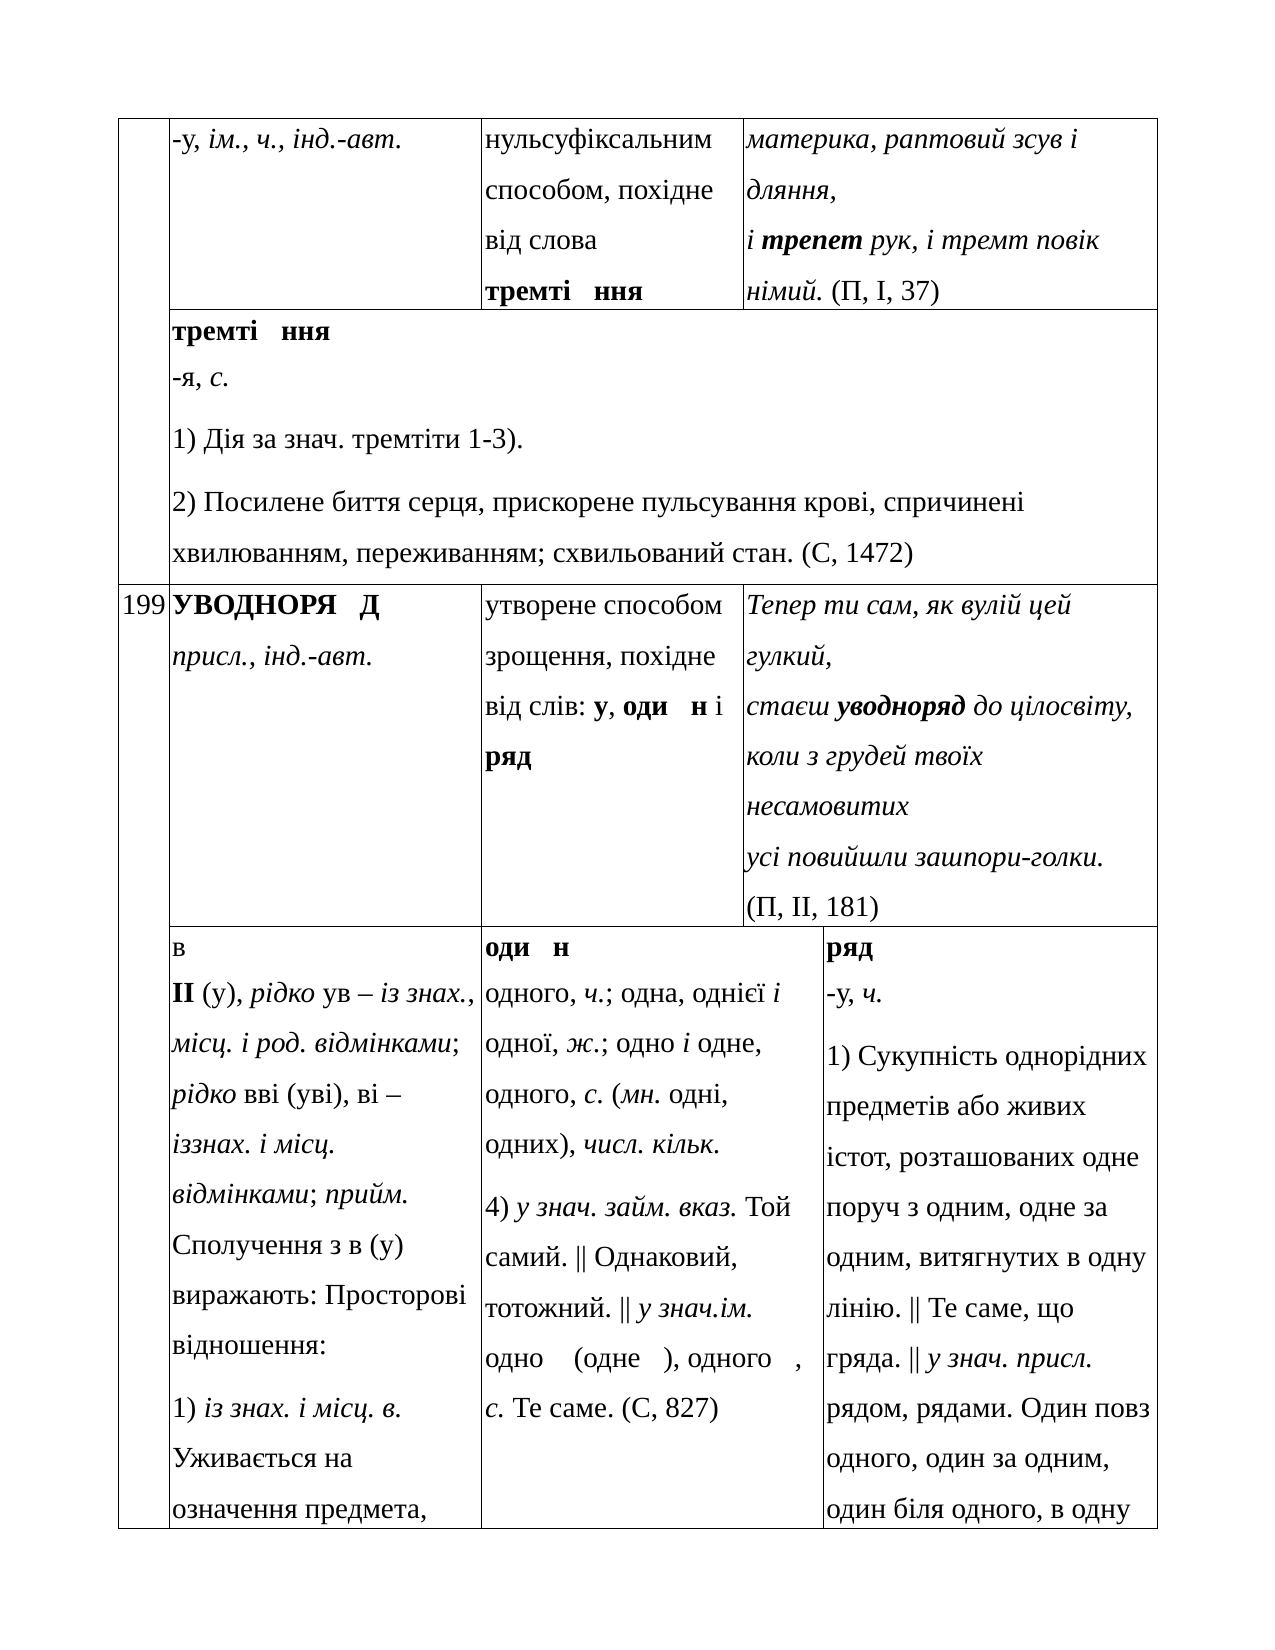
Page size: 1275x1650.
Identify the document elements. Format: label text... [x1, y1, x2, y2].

table_cell материка, раптовий зсув і дляння, і трепет рук, і тремт повік німий. (П, І, 37) [744, 119, 1157, 309]
table_cell Уводноряд присл., інд.-авт. [170, 585, 481, 926]
table_cell [119, 119, 169, 584]
table_cell -у, ім., ч., інд.-авт. [170, 119, 481, 309]
table_cell тремтіння -я, с. 1) Дія за знач. тремтіти 1-3). 2) Посилене биття серця, прискорене пульсування крові, спричинені хвилюванням, переживанням; схвильований стан. (С, 1472) [170, 310, 1157, 584]
table_cell ряд -у, ч. 1) Сукупність однорідних предметів або живих істот, розташованих одне поруч з одним, одне за одним, витягнутих в одну лінію. || Те саме, що гряда. || у знач. присл. рядом, рядами. Один повз одного, один за одним, один біля одного, в одну [824, 927, 1157, 1527]
table_cell в II (у), рідко ув – із знах., місц. і род. відмінками; рідко вві (уві), ві – іззнах. і місц. відмінками; прийм. Сполучення з в (у) виражають: Просторові відношення: 1) із знах. і місц. в. Уживається на означення предмета, [170, 927, 481, 1527]
table_cell нульсуфіксальним способом, похідне від слова тремтіння [482, 119, 743, 309]
table_cell 199 [119, 585, 169, 1527]
table_cell Тепер ти сам, як вулій цей гулкий, стаєш уводноряд до цілосвіту, коли з грудей твоїх несамовитих усі повийшли зашпори-голки. (П, ІІ, 181) [744, 585, 1157, 926]
table_cell утворене способом зрощення, похідне від слів: у, один і ряд [482, 585, 743, 926]
table_cell один одного, ч.; одна, однієї і одної, ж.; одно і одне, одного, с. (мн. одні, одних), числ. кільк. 4) у знач. займ. вказ. Той самий. || Однаковий, тотожний. || у знач.ім. одно (одне), одного, с. Те саме. (С, 827) [482, 927, 823, 1527]
